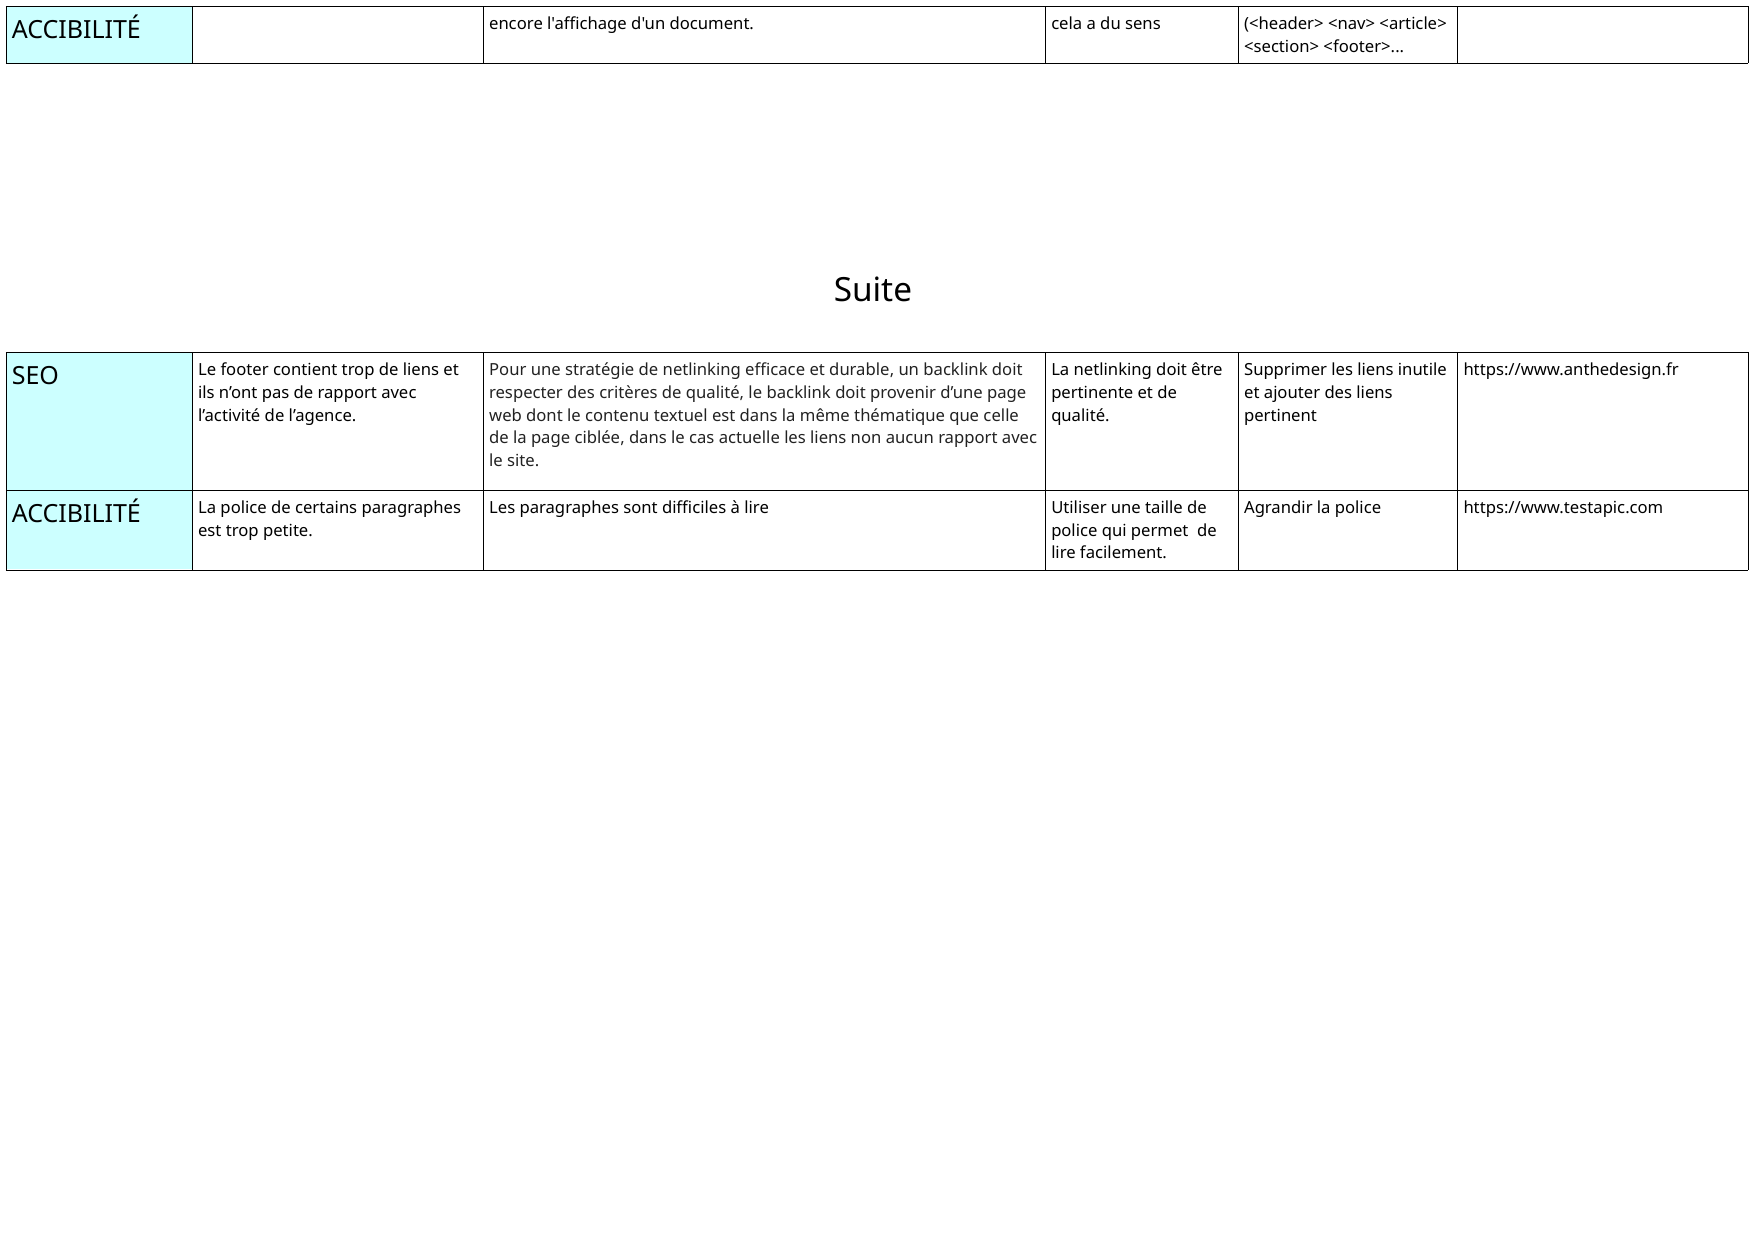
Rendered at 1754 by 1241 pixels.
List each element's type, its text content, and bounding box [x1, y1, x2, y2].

table_cell Agrandir la police [1239, 491, 1457, 569]
table_header Pour une stratégie de netlinking efficace et durable, un backlink doit respecter des critères de qualité, le backlink doit provenir d’une page web dont le contenu textuel est dans la même thématique que celle de la page ciblée, dans le cas actuelle les liens non aucun rapport avec le site. [484, 353, 1045, 490]
text Suite [6, 266, 1748, 311]
table_header Supprimer les liens inutile et ajouter des liens pertinent [1239, 353, 1457, 490]
table_cell ACCIBILITÉ [7, 7, 192, 63]
table_cell La police de certains paragraphes est trop petite. [193, 491, 483, 569]
table_cell ACCIBILITÉ [7, 491, 192, 569]
table_cell cela a du sens [1046, 7, 1238, 63]
table_cell encore l'affichage d'un document. [484, 7, 1045, 63]
table_header Le footer contient trop de liens et ils n’ont pas de rapport avec l’activité de l’agence. [193, 353, 483, 490]
table_cell (<header> <nav> <article> <section> <footer>... [1239, 7, 1457, 63]
table_cell Utiliser une taille de police qui permet de lire facilement. [1046, 491, 1238, 569]
table_header https://www.anthedesign.fr [1458, 353, 1748, 490]
table_header La netlinking doit être pertinente et de qualité. [1046, 353, 1238, 490]
table_cell [1458, 7, 1748, 63]
table_cell https://www.testapic.com [1458, 491, 1748, 569]
table_cell Les paragraphes sont difficiles à lire [484, 491, 1045, 569]
table_cell [193, 7, 483, 63]
table_header SEO [7, 353, 192, 490]
